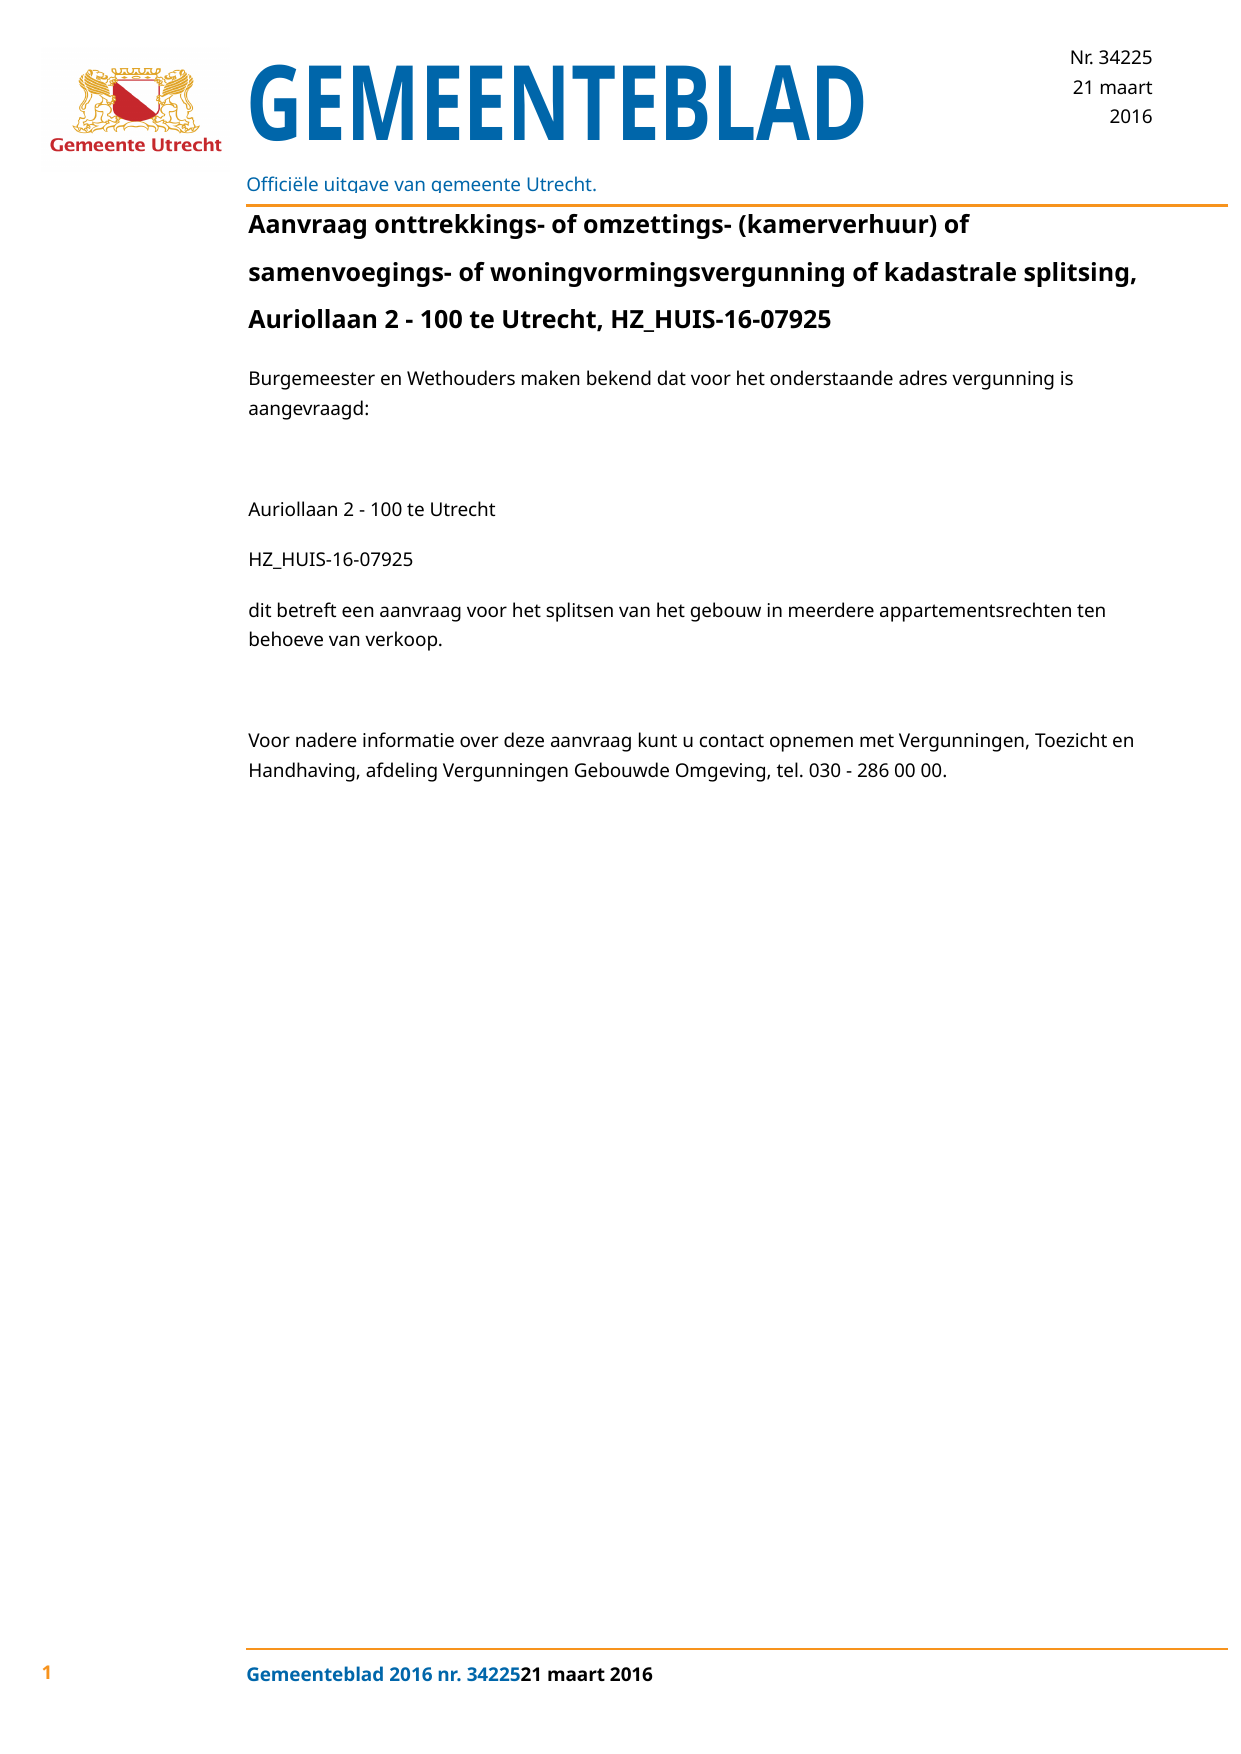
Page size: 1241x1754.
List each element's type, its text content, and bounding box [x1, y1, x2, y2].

text Voor nadere informatie over deze aanvraag kunt u contact opnemen met Vergunningen, Toezicht en Handhaving, afdeling Vergunningen Gebouwde Omgeving, tel. 030 - 286 00 00. [248, 727, 1152, 782]
text HZ_HUIS-16-07925 [248, 546, 1152, 572]
picture [41, 47, 231, 172]
text Aanvraag onttrekkings- of omzettings- (kamerverhuur) of samenvoegings- of woningvormingsvergunning of kadastrale splitsing, Auriollaan 2 - 100 te Utrecht, HZ_HUIS-16-07925 [248, 207, 1152, 336]
text Auriollaan 2 - 100 te Utrecht [248, 496, 1152, 522]
text dit betreft een aanvraag voor het splitsen van het gebouw in meerdere appartementsrechten ten behoeve van verkoop. [248, 597, 1152, 652]
text Burgemeester en Wethouders maken bekend dat voor het onderstaande adres vergunning is aangevraagd: [248, 366, 1152, 421]
